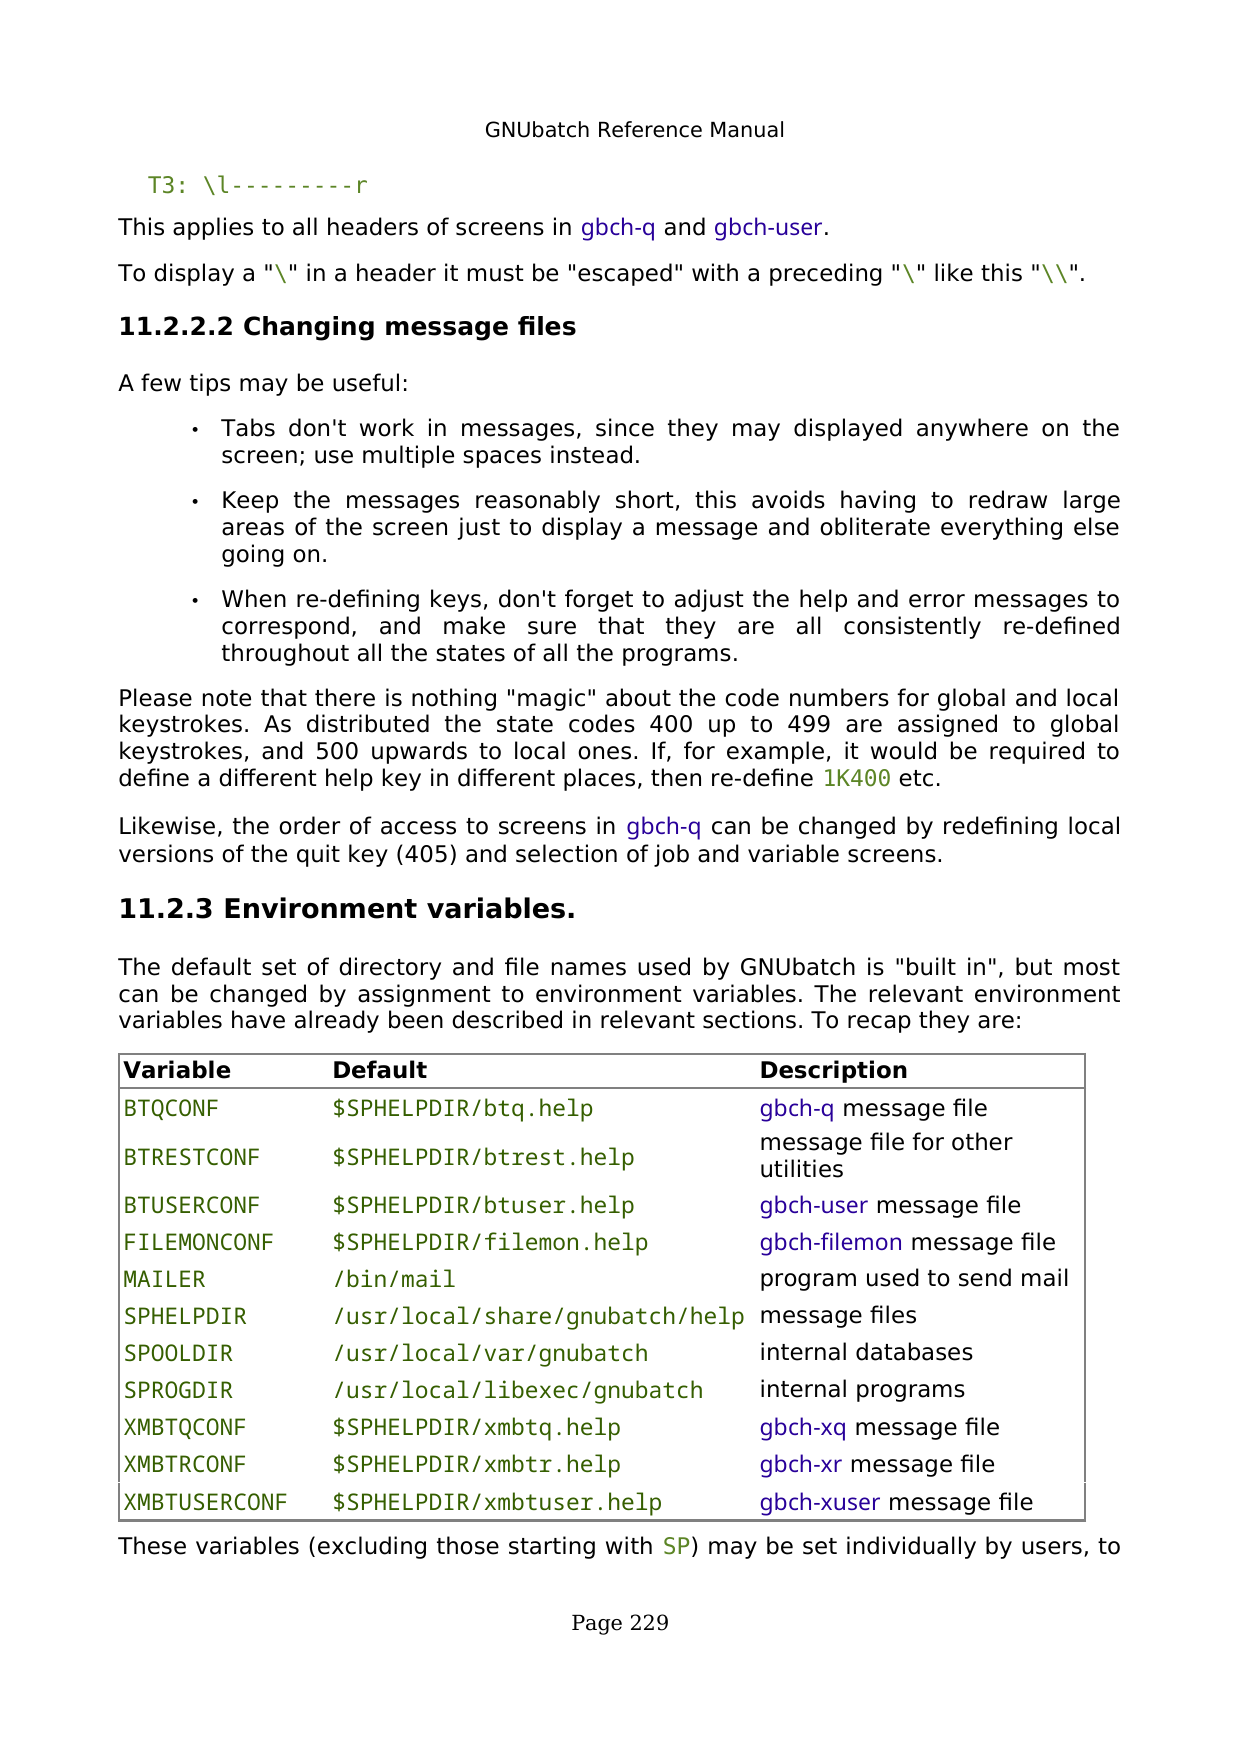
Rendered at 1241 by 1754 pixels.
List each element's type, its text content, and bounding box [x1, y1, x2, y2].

text These variables (excluding those starting with SP) may be set individually by users, to [118, 1533, 1122, 1560]
table_cell gbch-q message file [756, 1089, 1084, 1126]
table_cell internal programs [756, 1371, 1084, 1408]
table_cell message file for other utilities [756, 1126, 1084, 1186]
table_cell XMBTQCONF [120, 1408, 329, 1445]
table_cell SPHELPDIR [120, 1297, 329, 1334]
table_cell SPOOLDIR [120, 1334, 329, 1371]
text Likewise, the order of access to screens in gbch-q can be changed by redefining local versions of the quit key (405) and selection of job and variable screens. [118, 810, 1122, 868]
table_cell $SPHELPDIR/xmbtr.help [329, 1445, 756, 1482]
table_header Default [329, 1055, 756, 1087]
table_cell gbch-filemon message file [756, 1223, 1084, 1260]
text To display a "\" in a header it must be "escaped" with a preceding "\" like this "\\". [118, 260, 1122, 287]
table_cell $SPHELPDIR/btuser.help [329, 1186, 756, 1223]
table_cell MAILER [120, 1260, 329, 1297]
table_cell /usr/local/share/gnubatch/help [329, 1297, 756, 1334]
table_cell BTRESTCONF [120, 1126, 329, 1186]
table_cell $SPHELPDIR/xmbtuser.help [329, 1483, 756, 1519]
table_cell /usr/local/libexec/gnubatch [329, 1371, 756, 1408]
list Keep the messages reasonably short, this avoids having to redraw large areas of the screen just to display a message and obliterate everything else going on. [192, 487, 1122, 568]
table_cell $SPHELPDIR/xmbtq.help [329, 1408, 756, 1445]
table_cell XMBTRCONF [120, 1445, 329, 1482]
subtitle Environment variables. [118, 893, 1122, 924]
table_header Variable [120, 1055, 329, 1087]
table_cell message files [756, 1297, 1084, 1334]
table_cell $SPHELPDIR/filemon.help [329, 1223, 756, 1260]
table_cell XMBTUSERCONF [120, 1483, 329, 1519]
table_cell /usr/local/var/gnubatch [329, 1334, 756, 1371]
table_cell BTUSERCONF [120, 1186, 329, 1223]
list Tabs don't work in messages, since they may displayed anywhere on the screen; use multiple spaces instead. [192, 416, 1122, 469]
table_cell gbch-xr message file [756, 1445, 1084, 1482]
text T3: \l---------r [148, 172, 1122, 199]
table_cell gbch-user message file [756, 1186, 1084, 1223]
table_cell gbch-xq message file [756, 1408, 1084, 1445]
table_header Description [756, 1055, 1084, 1087]
text A few tips may be useful: [118, 371, 1122, 397]
table_cell internal databases [756, 1334, 1084, 1371]
subtitle Changing message files [118, 312, 1122, 341]
text This applies to all headers of screens in gbch-q and gbch-user. [118, 210, 1122, 242]
table_cell $SPHELPDIR/btq.help [329, 1089, 756, 1126]
table_cell BTQCONF [120, 1089, 329, 1126]
text The default set of directory and file names used by GNUbatch is "built in", but most can be changed by assignment to environment variables. The relevant environment variables have already been described in relevant sections. To recap they are: [118, 954, 1122, 1034]
table_cell program used to send mail [756, 1260, 1084, 1297]
table_cell /bin/mail [329, 1260, 756, 1297]
table_cell gbch-xuser message file [756, 1483, 1084, 1519]
table_cell $SPHELPDIR/btrest.help [329, 1126, 756, 1186]
text Please note that there is nothing "magic" about the code numbers for global and local keystrokes. As distributed the state codes 400 up to 499 are assigned to global keystrokes, and 500 upwards to local ones. If, for example, it would be required to define a different help key in different places, then re-define 1K400 etc. [118, 685, 1122, 792]
table_cell FILEMONCONF [120, 1223, 329, 1260]
table_cell SPROGDIR [120, 1371, 329, 1408]
list When re-defining keys, don't forget to adjust the help and error messages to correspond, and make sure that they are all consistently re-defined throughout all the states of all the programs. [192, 586, 1122, 666]
